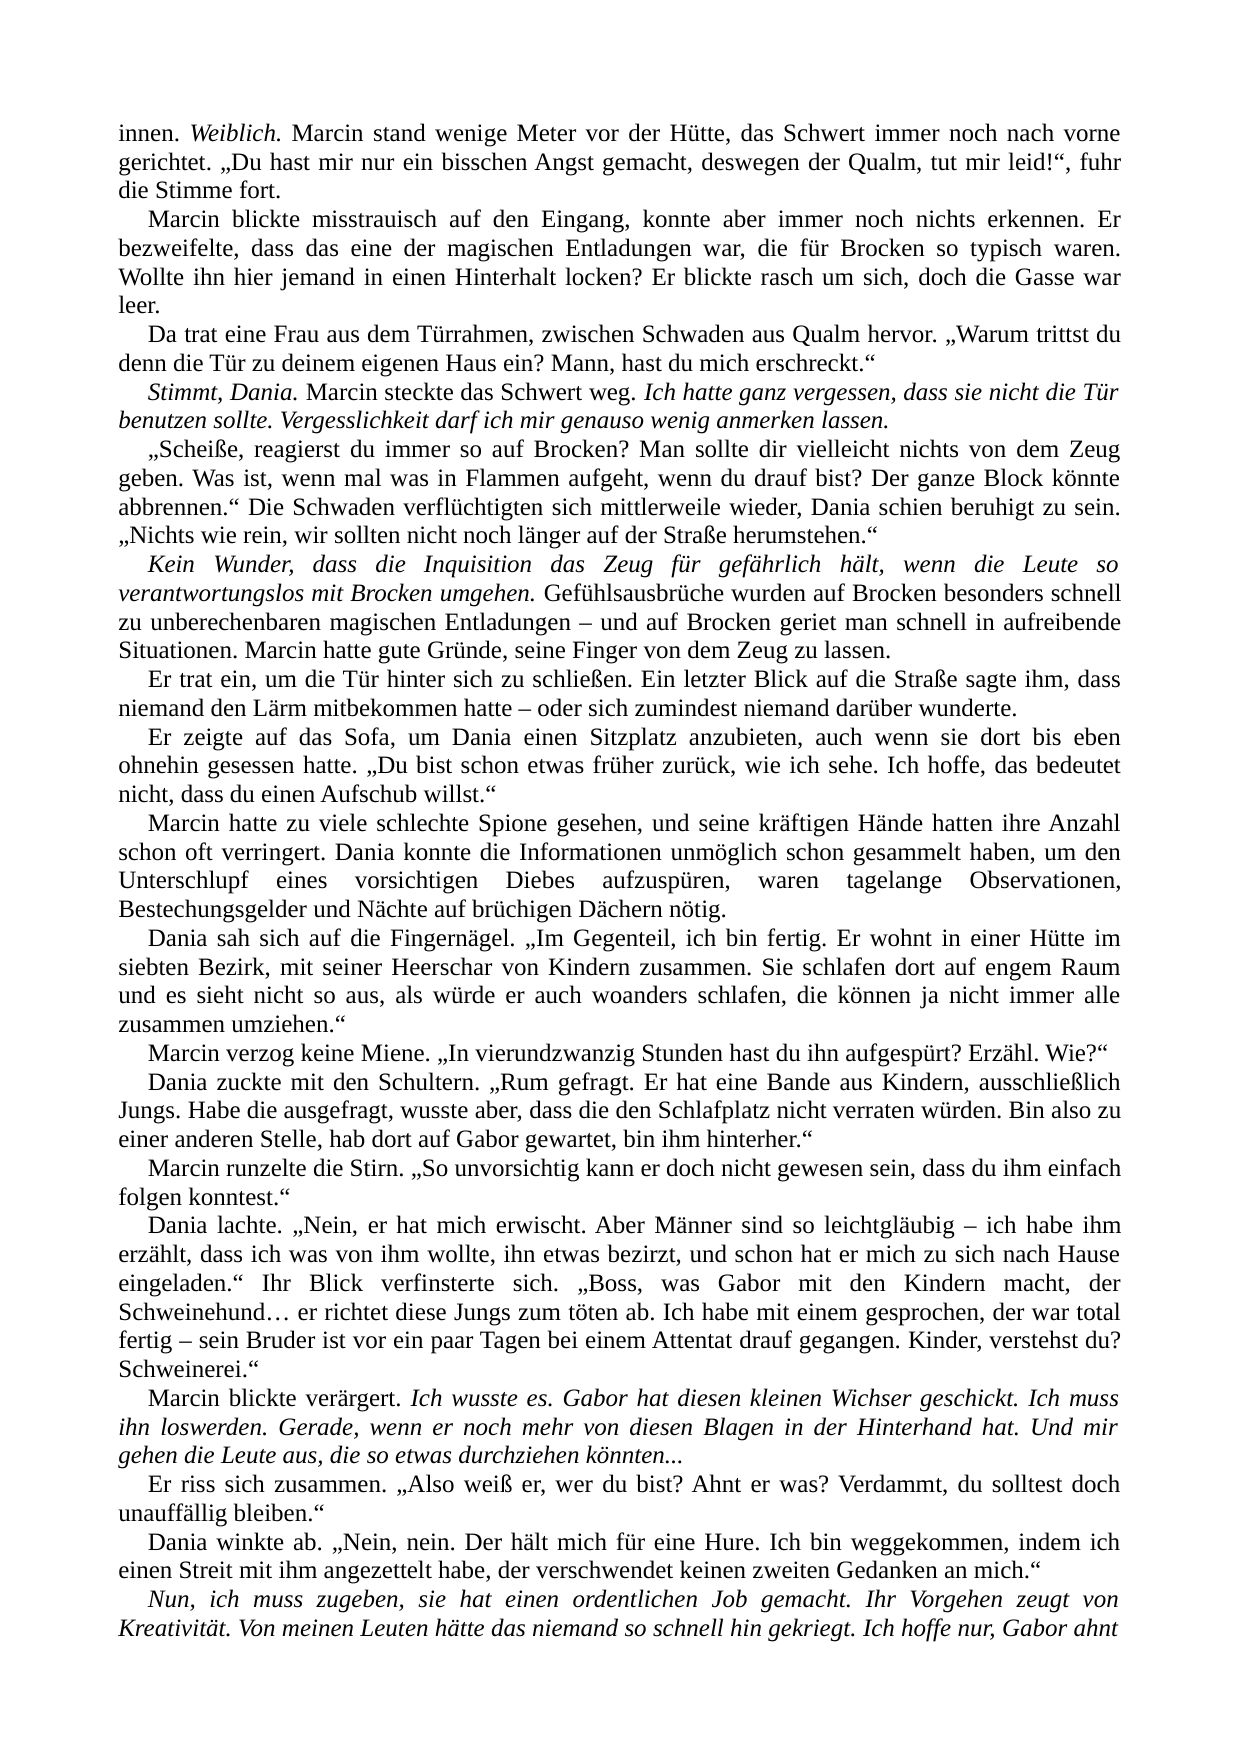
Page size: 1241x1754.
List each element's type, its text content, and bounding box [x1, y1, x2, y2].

text Da trat eine Frau aus dem Türrahmen, zwischen Schwaden aus Qualm hervor. „Warum trittst du denn die Tür zu deinem eigenen Haus ein? Mann, hast du mich erschreckt.“ [118, 319, 1122, 377]
text Kein Wunder, dass die Inquisition das Zeug für gefährlich hält, wenn die Leute so verantwortungslos mit Brocken umgehen. Gefühlsausbrüche wurden auf Brocken besonders schnell zu unberechenbaren magischen Entladungen – und auf Brocken geriet man schnell in aufreibende Situationen. Marcin hatte gute Gründe, seine Finger von dem Zeug zu lassen. [118, 549, 1122, 664]
text Er zeigte auf das Sofa, um Dania einen Sitzplatz anzubieten, auch wenn sie dort bis eben ohnehin gesessen hatte. „Du bist schon etwas früher zurück, wie ich sehe. Ich hoffe, das bedeutet nicht, dass du einen Aufschub willst.“ [118, 722, 1122, 808]
text Marcin hatte zu viele schlechte Spione gesehen, und seine kräftigen Hände hatten ihre Anzahl schon oft verringert. Dania konnte die Informationen unmöglich schon gesammelt haben, um den Unterschlupf eines vorsichtigen Diebes aufzuspüren, waren tagelange Observationen, Bestechungsgelder und Nächte auf brüchigen Dächern nötig. [118, 808, 1122, 923]
text Dania zuckte mit den Schultern. „Rum gefragt. Er hat eine Bande aus Kindern, ausschließlich Jungs. Habe die ausgefragt, wusste aber, dass die den Schlafplatz nicht verraten würden. Bin also zu einer anderen Stelle, hab dort auf Gabor gewartet, bin ihm hinterher.“ [118, 1067, 1122, 1153]
text Er riss sich zusammen. „Also weiß er, wer du bist? Ahnt er was? Verdammt, du solltest doch unauffällig bleiben.“ [118, 1469, 1122, 1527]
text Nun, ich muss zugeben, sie hat einen ordentlichen Job gemacht. Ihr Vorgehen zeugt von Kreativität. Von meinen Leuten hätte das niemand so schnell hin gekriegt. Ich hoffe nur, Gabor ahnt [118, 1584, 1122, 1642]
text Dania sah sich auf die Fingernägel. „Im Gegenteil, ich bin fertig. Er wohnt in einer Hütte im siebten Bezirk, mit seiner Heerschar von Kindern zusammen. Sie schlafen dort auf engem Raum und es sieht nicht so aus, als würde er auch woanders schlafen, die können ja nicht immer alle zusammen umziehen.“ [118, 923, 1122, 1038]
text Er trat ein, um die Tür hinter sich zu schließen. Ein letzter Blick auf die Straße sagte ihm, dass niemand den Lärm mitbekommen hatte – oder sich zumindest niemand darüber wunderte. [118, 664, 1122, 722]
text innen. Weiblich. Marcin stand wenige Meter vor der Hütte, das Schwert immer noch nach vorne gerichtet. „Du hast mir nur ein bisschen Angst gemacht, deswegen der Qualm, tut mir leid!“, fuhr die Stimme fort. [118, 118, 1122, 204]
text „Scheiße, reagierst du immer so auf Brocken? Man sollte dir vielleicht nichts von dem Zeug geben. Was ist, wenn mal was in Flammen aufgeht, wenn du drauf bist? Der ganze Block könnte abbrennen.“ Die Schwaden verflüchtigten sich mittlerweile wieder, Dania schien beruhigt zu sein. „Nichts wie rein, wir sollten nicht noch länger auf der Straße herumstehen.“ [118, 434, 1122, 549]
text Marcin blickte misstrauisch auf den Eingang, konnte aber immer noch nichts erkennen. Er bezweifelte, dass das eine der magischen Entladungen war, die für Brocken so typisch waren. Wollte ihn hier jemand in einen Hinterhalt locken? Er blickte rasch um sich, doch die Gasse war leer. [118, 204, 1122, 319]
text Dania winkte ab. „Nein, nein. Der hält mich für eine Hure. Ich bin weggekommen, indem ich einen Streit mit ihm angezettelt habe, der verschwendet keinen zweiten Gedanken an mich.“ [118, 1527, 1122, 1584]
text Stimmt, Dania. Marcin steckte das Schwert weg. Ich hatte ganz vergessen, dass sie nicht die Tür benutzen sollte. Vergesslichkeit darf ich mir genauso wenig anmerken lassen. [118, 377, 1122, 434]
text Marcin runzelte die Stirn. „So unvorsichtig kann er doch nicht gewesen sein, dass du ihm einfach folgen konntest.“ [118, 1153, 1122, 1211]
text Marcin verzog keine Miene. „In vierundzwanzig Stunden hast du ihn aufgespürt? Erzähl. Wie?“ [118, 1038, 1122, 1067]
text Marcin blickte verärgert. Ich wusste es. Gabor hat diesen kleinen Wichser geschickt. Ich muss ihn loswerden. Gerade, wenn er noch mehr von diesen Blagen in der Hinterhand hat. Und mir gehen die Leute aus, die so etwas durchziehen könnten... [118, 1383, 1122, 1469]
text Dania lachte. „Nein, er hat mich erwischt. Aber Männer sind so leichtgläubig – ich habe ihm erzählt, dass ich was von ihm wollte, ihn etwas bezirzt, und schon hat er mich zu sich nach Hause eingeladen.“ Ihr Blick verfinsterte sich. „Boss, was Gabor mit den Kindern macht, der Schweinehund… er richtet diese Jungs zum töten ab. Ich habe mit einem gesprochen, der war total fertig – sein Bruder ist vor ein paar Tagen bei einem Attentat drauf gegangen. Kinder, verstehst du? Schweinerei.“ [118, 1211, 1122, 1383]
